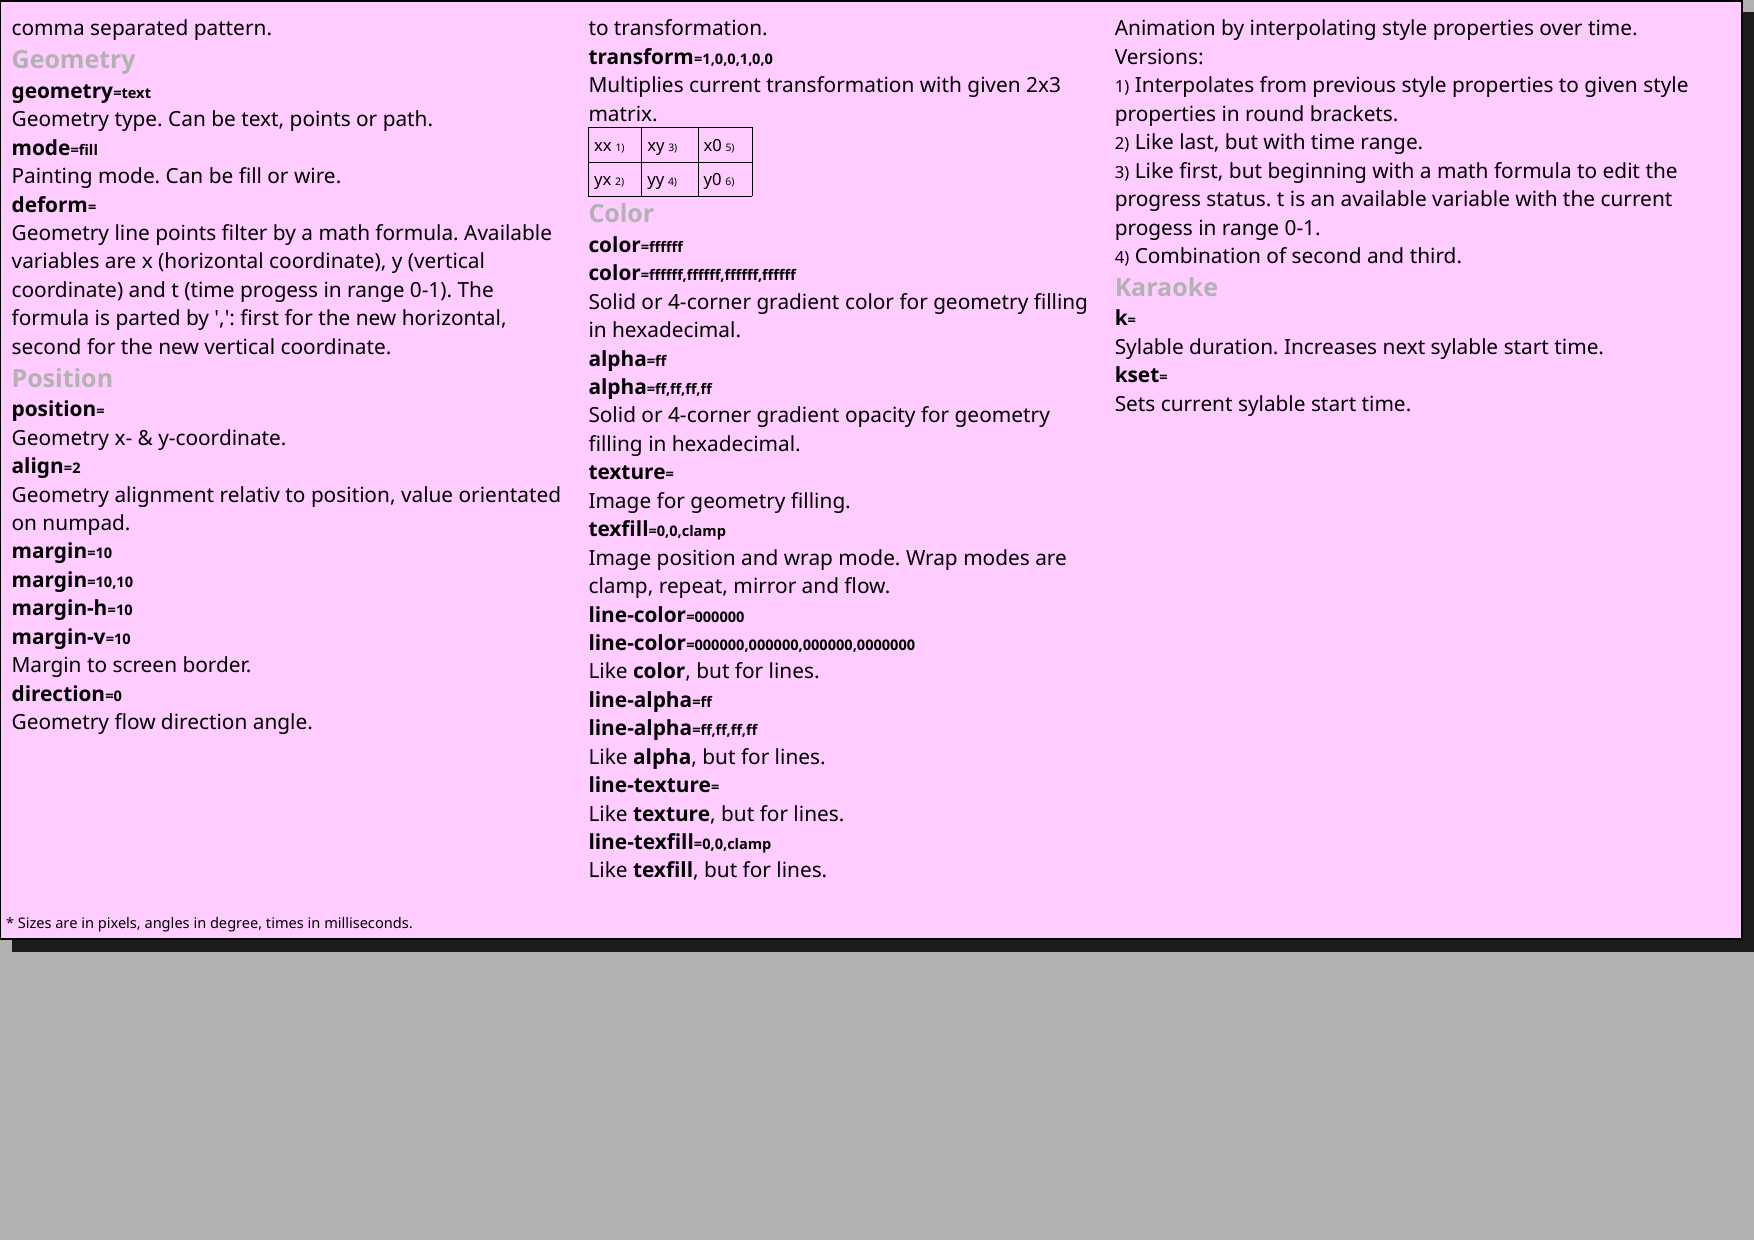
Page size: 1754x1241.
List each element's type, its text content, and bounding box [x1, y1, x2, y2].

table_header xx 1) [589, 128, 641, 162]
table_cell y0 6) [699, 163, 752, 196]
table_header to transformation. transform=1,0,0,1,0,0 Multiplies current transformation with given 2x3 matrix. Color color=ffffff color=ffffff,ffffff,ffffff,ffffff Solid or 4-corner gradient color for geometry filling in hexadecimal. alpha=ff alpha=ff,ff,ff,ff Solid or 4-corner gradient opacity for geometry filling in hexadecimal. texture= Image for geometry filling. texfill=0,0,clamp Image position and wrap mode. Wrap modes are clamp, repeat, mirror and flow. line-color=000000 line-color=000000,000000,000000,0000000 Like color, but for lines. line-alpha=ff line-alpha=ff,ff,ff,ff Like alpha, but for lines. line-texture= Like texture, but for lines. line-texfill=0,0,clamp Like texfill, but for lines. [583, 8, 1109, 890]
table_cell * Sizes are in pixels, angles in degree, times in milliseconds. [1, 2, 1741, 938]
table_header x0 5) [699, 128, 752, 162]
table_cell yx 2) [589, 163, 641, 196]
table_header Animation by interpolating style properties over time. Versions: 1) Interpolates from previous style properties to given style properties in round brackets. 2) Like last, but with time range. 3) Like first, but beginning with a math formula to edit the progress status. t is an available variable with the current progess in range 0-1. 4) Combination of second and third. Karaoke k= Sylable duration. Increases next sylable start time. kset= Sets current sylable start time. [1109, 8, 1736, 890]
table_cell yy 4) [642, 163, 698, 196]
table_header xy 3) [642, 128, 698, 162]
table_header comma separated pattern. Geometry geometry=text Geometry type. Can be text, points or path. mode=fill Painting mode. Can be fill or wire. deform= Geometry line points filter by a math formula. Available variables are x (horizontal coordinate), y (vertical coordinate) and t (time progess in range 0-1). The formula is parted by ',': first for the new horizontal, second for the new vertical coordinate. Position position= Geometry x- & y-coordinate. align=2 Geometry alignment relativ to position, value orientated on numpad. margin=10 margin=10,10 margin-h=10 margin-v=10 Margin to screen border. direction=0 Geometry flow direction angle. [6, 8, 582, 890]
